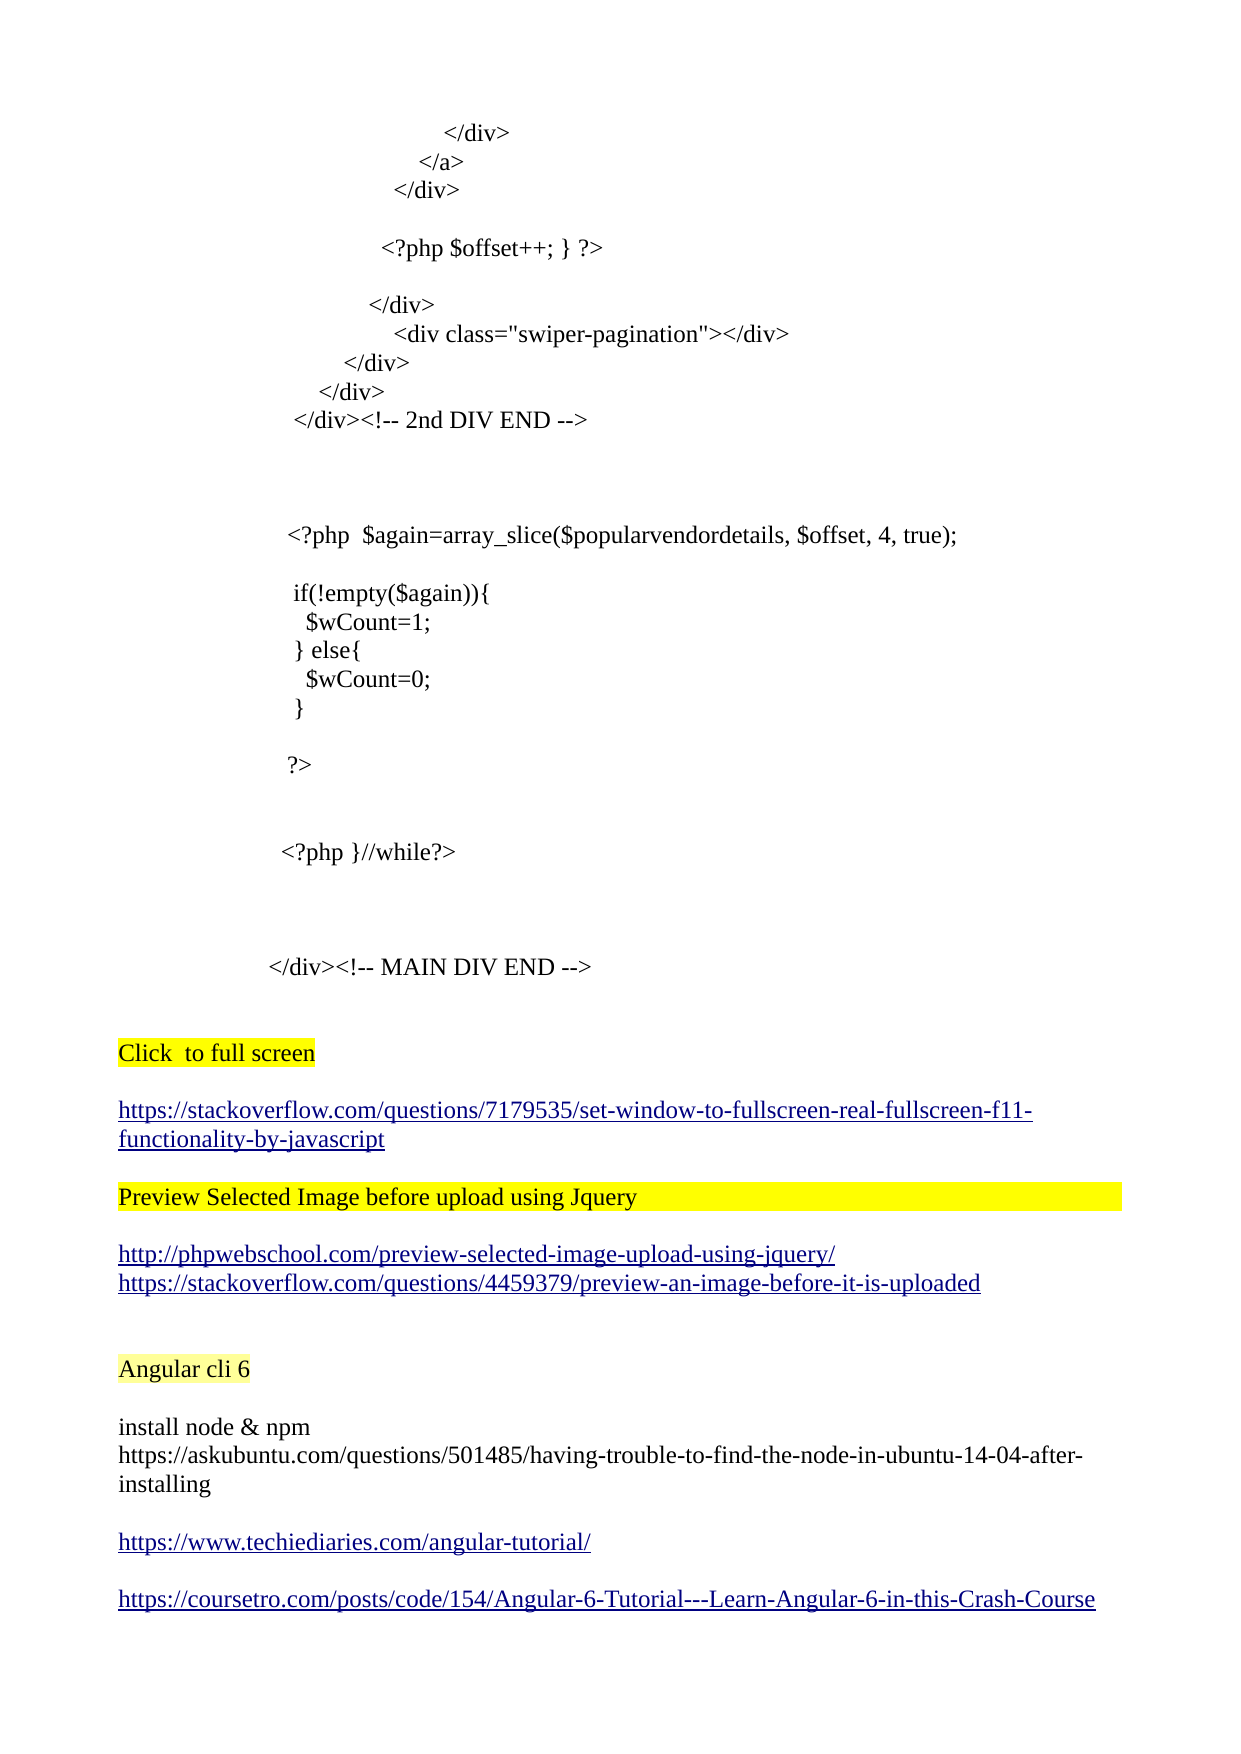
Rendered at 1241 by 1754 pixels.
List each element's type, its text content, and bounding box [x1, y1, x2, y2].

text </div> [118, 118, 1122, 147]
text </div><!-- 2nd DIV END --> [118, 406, 1122, 434]
text https://stackoverflow.com/questions/4459379/preview-an-image-before-it-is-uploaded [118, 1268, 1122, 1297]
text $wCount=1; [118, 607, 1122, 636]
text </div> [118, 377, 1122, 406]
text install node & npm [118, 1412, 1122, 1441]
text https://askubuntu.com/questions/501485/having-trouble-to-find-the-node-in-ubuntu-14-04-after-installing [118, 1441, 1122, 1498]
text $wCount=0; [118, 664, 1122, 693]
text <?php $offset++; } ?> [118, 233, 1122, 262]
text </a> [118, 147, 1122, 176]
text } [118, 693, 1122, 722]
text Click to full screen [118, 1038, 1122, 1067]
text </div> [118, 348, 1122, 377]
text Angular cli 6 [118, 1354, 1122, 1383]
text https://coursetro.com/posts/code/154/Angular-6-Tutorial---Learn-Angular-6-in-this-Crash-Course [118, 1584, 1122, 1613]
text if(!empty($again)){ [118, 578, 1122, 607]
text <?php $again=array_slice($popularvendordetails, $offset, 4, true); [118, 521, 1122, 549]
text <?php }//while?> [118, 837, 1122, 866]
text ?> [118, 751, 1122, 779]
text <div class="swiper-pagination"></div> [118, 319, 1122, 348]
text https://www.techiediaries.com/angular-tutorial/ [118, 1527, 1122, 1556]
text https://stackoverflow.com/questions/7179535/set-window-to-fullscreen-real-fullscreen-f11-functionality-by-javascript [118, 1096, 1122, 1153]
text http://phpwebschool.com/preview-selected-image-upload-using-jquery/ [118, 1239, 1122, 1268]
text } else{ [118, 636, 1122, 664]
text </div> [118, 176, 1122, 204]
text Preview Selected Image before upload using Jquery [118, 1182, 1122, 1211]
text </div> [118, 291, 1122, 319]
text </div><!-- MAIN DIV END --> [118, 952, 1122, 981]
